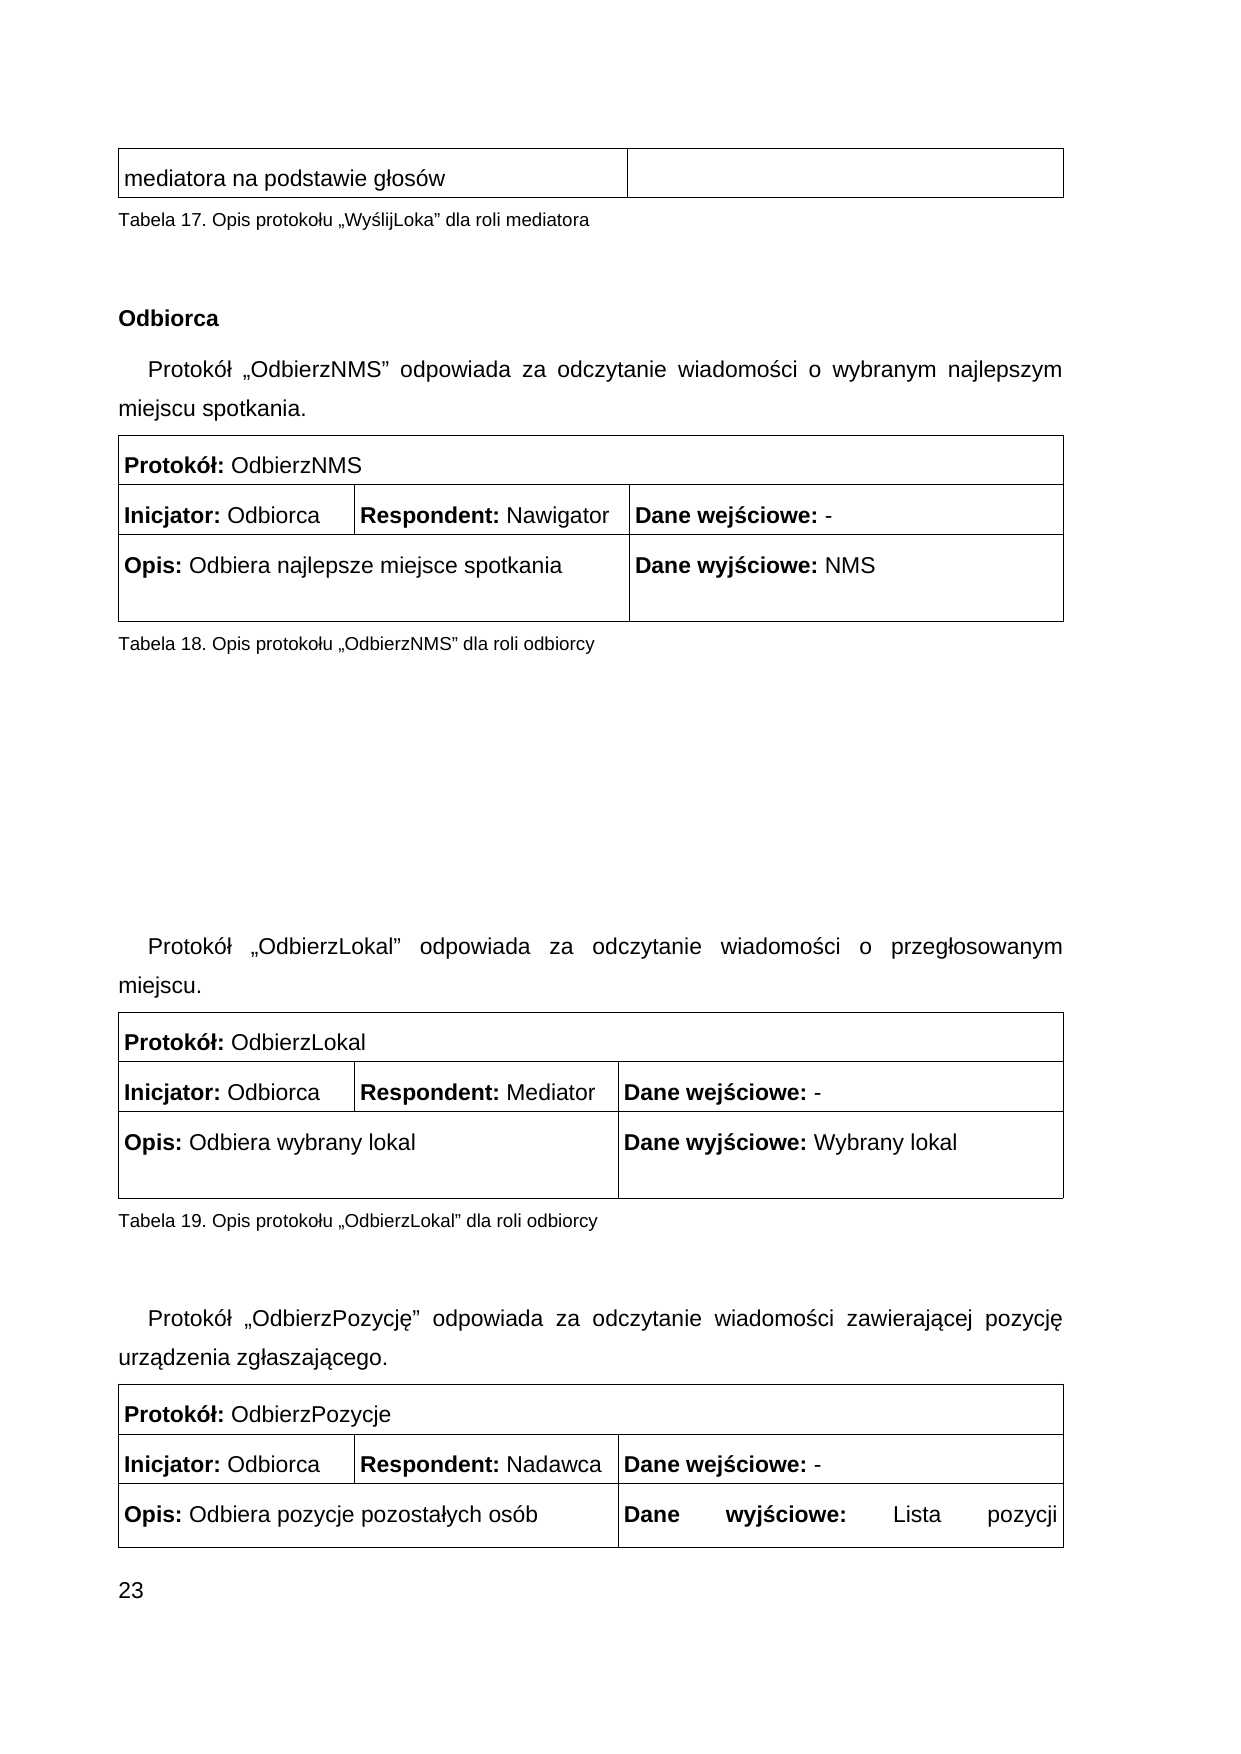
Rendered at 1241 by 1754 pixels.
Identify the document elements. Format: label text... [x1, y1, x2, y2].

table_cell Dane wyjściowe: Wybrany lokal [619, 1112, 1063, 1198]
table_header Protokół: OdbierzLokal [119, 1013, 1063, 1061]
table_cell Inicjator: Odbiorca [119, 1435, 354, 1483]
table_cell Respondent: Nawigator [355, 485, 629, 534]
text Odbiorca [118, 304, 1063, 331]
table_header Protokół: OdbierzNMS [119, 436, 1063, 484]
table_cell Dane wyjściowe: Lista pozycji [619, 1484, 1063, 1547]
text Protokół „OdbierzPozycję” odpowiada za odczytanie wiadomości zawierającej pozycję urządzenia zgłaszającego. [118, 1305, 1063, 1371]
text Tabela 17. Opis protokołu „WyślijLoka” dla roli mediatora [118, 209, 1063, 231]
table_cell Dane wejściowe: - [619, 1062, 1063, 1111]
table_cell Inicjator: Odbiorca [119, 1062, 354, 1111]
table_header Protokół: OdbierzPozycje [119, 1385, 1063, 1433]
text Tabela 18. Opis protokołu „OdbierzNMS” dla roli odbiorcy [118, 632, 1063, 654]
table_cell Respondent: Nadawca [355, 1435, 618, 1483]
table_cell Dane wejściowe: - [630, 485, 1063, 534]
table_cell [628, 149, 1063, 197]
table_cell Opis: Odbiera wybrany lokal [119, 1112, 618, 1198]
table_cell Opis: Odbiera najlepsze miejsce spotkania [119, 535, 629, 621]
text Tabela 19. Opis protokołu „OdbierzLokal” dla roli odbiorcy [118, 1209, 1063, 1231]
table_cell mediatora na podstawie głosów [119, 149, 627, 197]
table_cell Dane wyjściowe: NMS [630, 535, 1063, 621]
table_cell Opis: Odbiera pozycje pozostałych osób [119, 1484, 618, 1547]
table_cell Inicjator: Odbiorca [119, 485, 354, 534]
table_cell Dane wejściowe: - [619, 1435, 1063, 1483]
text Protokół „OdbierzLokal” odpowiada za odczytanie wiadomości o przegłosowanym miejscu. [118, 933, 1063, 999]
table_cell Respondent: Mediator [355, 1062, 618, 1111]
text Protokół „OdbierzNMS” odpowiada za odczytanie wiadomości o wybranym najlepszym miejscu spotkania. [118, 356, 1063, 422]
